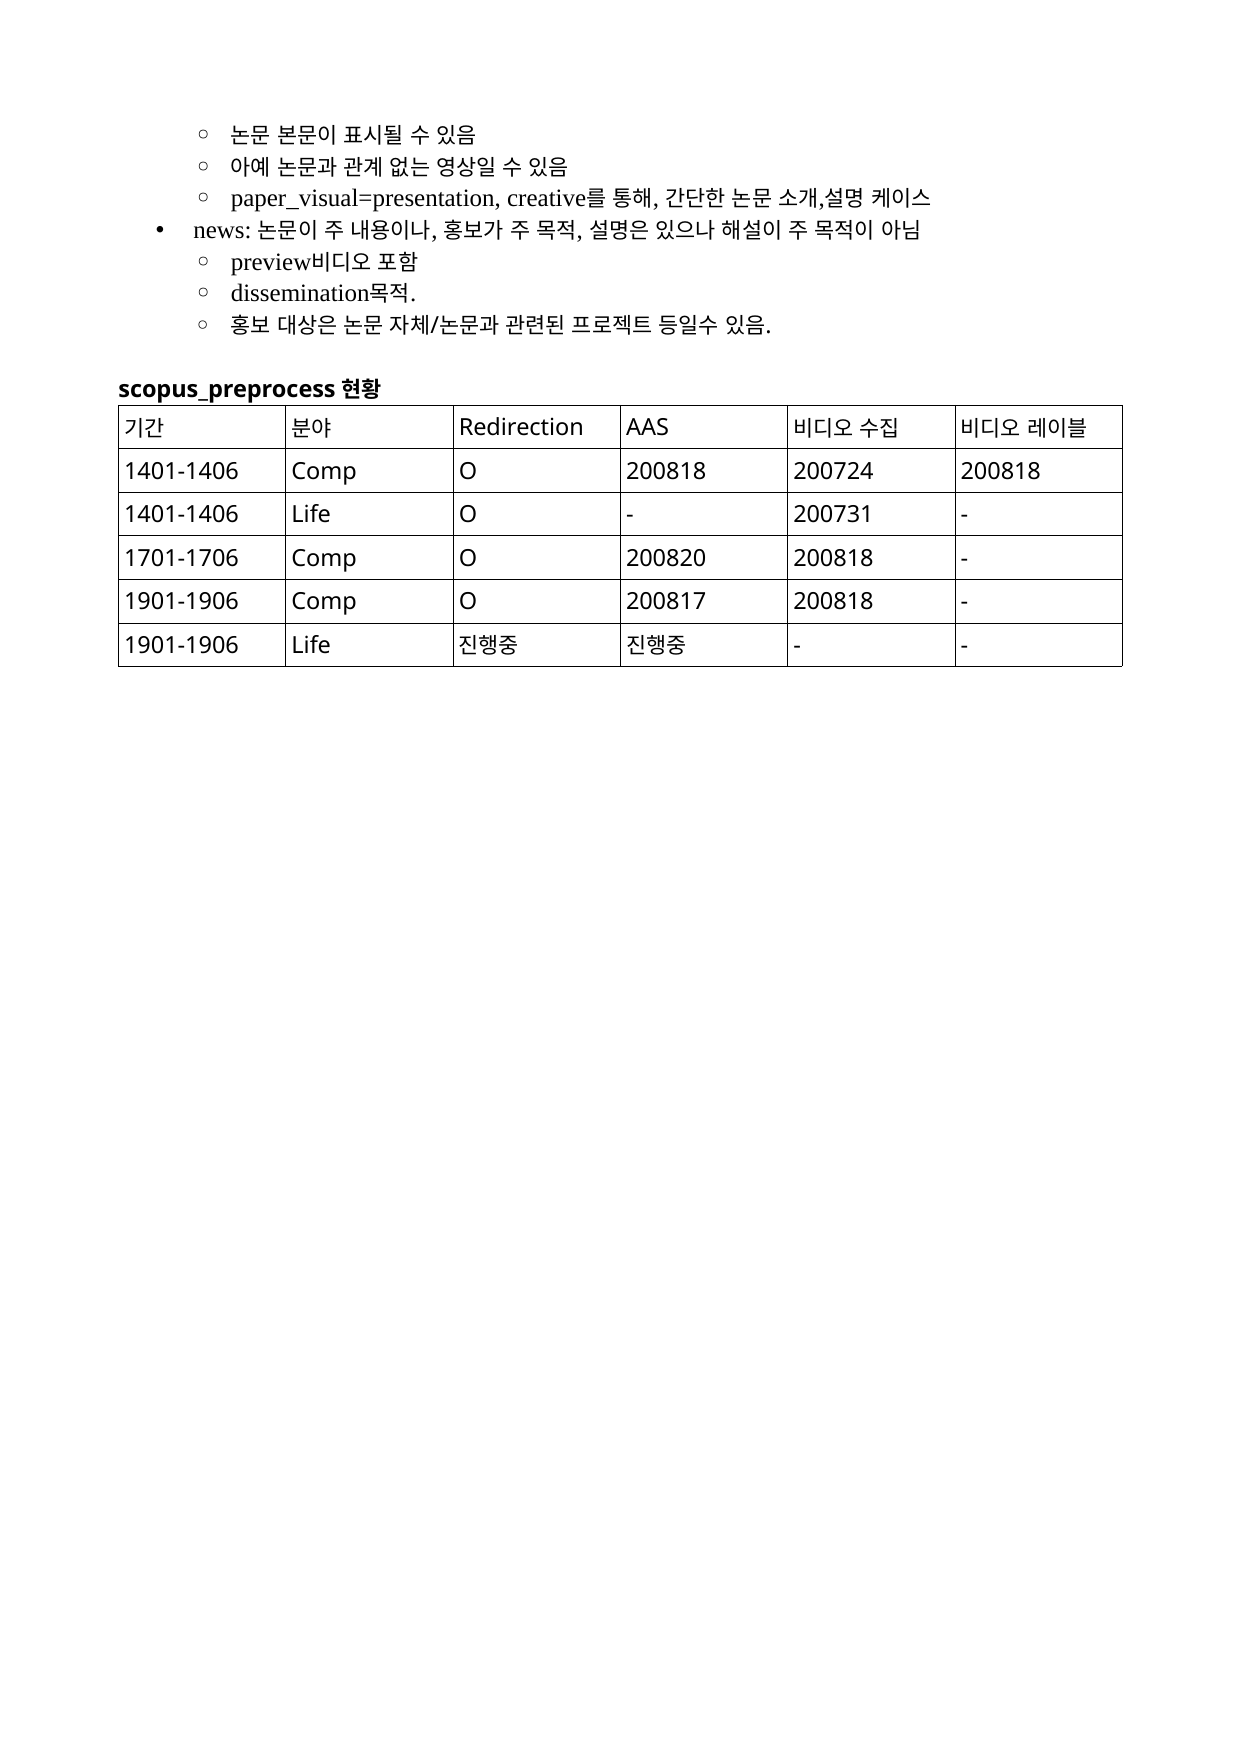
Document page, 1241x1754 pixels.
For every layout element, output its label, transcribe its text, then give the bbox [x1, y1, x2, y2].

table_cell Comp [286, 580, 453, 622]
table_header 분야 [286, 406, 453, 448]
table_header 비디오 레이블 [956, 406, 1122, 448]
table_header 비디오 수집 [788, 406, 955, 448]
table_header AAS [621, 406, 787, 448]
list 홍보 대상은 논문 자체/논문과 관련된 프로젝트 등일수 있음. [193, 308, 1122, 340]
table_header 기간 [119, 406, 285, 448]
table_cell Comp [286, 536, 453, 579]
table_cell 진행중 [621, 624, 787, 666]
table_cell O [454, 449, 620, 492]
list news: 논문이 주 내용이나, 홍보가 주 목적, 설명은 있으나 해설이 주 목적이 아님 [156, 213, 1122, 245]
list dissemination목적. [193, 276, 1122, 308]
list paper_visual=presentation, creative를 통해, 간단한 논문 소개,설명 케이스 [193, 181, 1122, 213]
table_cell 200724 [788, 449, 955, 492]
table_cell Life [286, 493, 453, 535]
table_cell 200818 [621, 449, 787, 492]
table_cell 1901-1906 [119, 624, 285, 666]
table_cell - [788, 624, 955, 666]
table_cell Life [286, 624, 453, 666]
table_cell 1901-1906 [119, 580, 285, 622]
table_header Redirection [454, 406, 620, 448]
table_cell 200818 [788, 580, 955, 622]
table_cell 200818 [788, 536, 955, 579]
list preview비디오 포함 [193, 245, 1122, 276]
table_cell O [454, 580, 620, 622]
list 논문 본문이 표시될 수 있음 [193, 118, 1122, 150]
table_cell 1401-1406 [119, 449, 285, 492]
table_cell Comp [286, 449, 453, 492]
table_cell - [956, 536, 1122, 579]
table_cell 1401-1406 [119, 493, 285, 535]
table_cell - [956, 580, 1122, 622]
table_cell 200731 [788, 493, 955, 535]
table_cell 200817 [621, 580, 787, 622]
text scopus_preprocess 현황 [118, 372, 1122, 405]
table_cell O [454, 493, 620, 535]
list 아예 논문과 관계 없는 영상일 수 있음 [193, 150, 1122, 181]
table_cell - [956, 493, 1122, 535]
table_cell 1701-1706 [119, 536, 285, 579]
table_cell 진행중 [454, 624, 620, 666]
table_cell - [956, 624, 1122, 666]
table_cell 200820 [621, 536, 787, 579]
table_cell - [621, 493, 787, 535]
table_cell O [454, 536, 620, 579]
table_cell 200818 [956, 449, 1122, 492]
